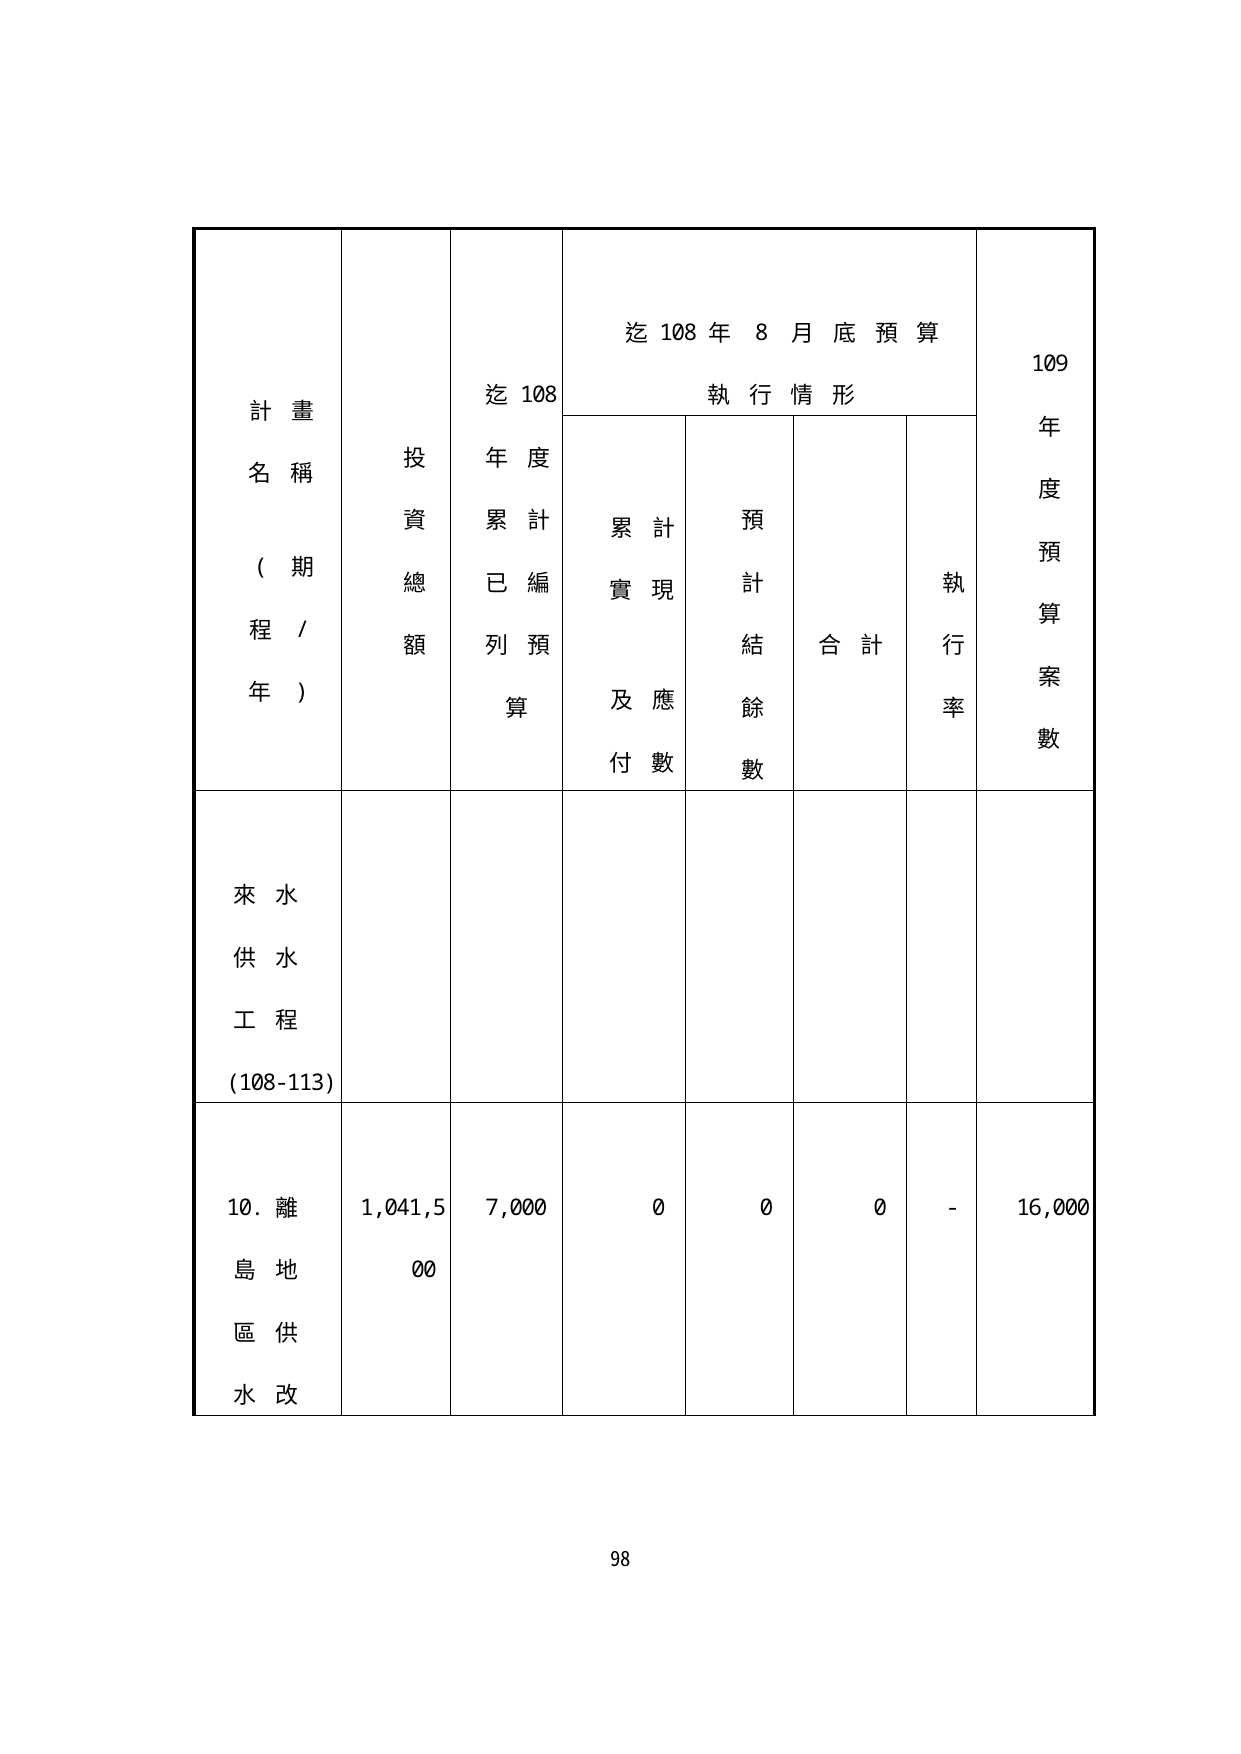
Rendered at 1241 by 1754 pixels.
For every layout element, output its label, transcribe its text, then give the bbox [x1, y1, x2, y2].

table_cell 16,000 [977, 1103, 1093, 1415]
table_cell [451, 791, 562, 1102]
table_cell [563, 791, 685, 1102]
table_cell 執行率 [907, 416, 976, 790]
table_cell - [907, 1103, 976, 1415]
table_header 迄108年度累計已編列預算 [451, 230, 562, 790]
table_cell [907, 791, 976, 1102]
table_cell [686, 791, 793, 1102]
table_cell 10.離島地區供水改 [196, 1103, 341, 1415]
table_cell [342, 791, 450, 1102]
table_cell 1,041,500 [342, 1103, 450, 1415]
table_cell 7,000 [451, 1103, 562, 1415]
table_header 迄108年8月底預算執行情形 [563, 230, 976, 415]
table_cell 0 [794, 1103, 906, 1415]
table_header 109年度預算案數 [977, 230, 1093, 790]
table_cell 預計 結餘數 [686, 416, 793, 790]
table_cell 來水供水工程(108-113) [196, 791, 341, 1102]
table_header 投資總額 [342, 230, 450, 790]
table_cell 0 [563, 1103, 685, 1415]
table_header 計畫名稱 (期程/年) [196, 230, 341, 790]
table_cell 0 [686, 1103, 793, 1415]
table_cell [977, 791, 1093, 1102]
table_cell [794, 791, 906, 1102]
table_cell 累計實現 及應付數 [563, 416, 685, 790]
table_cell 合計 [794, 416, 906, 790]
